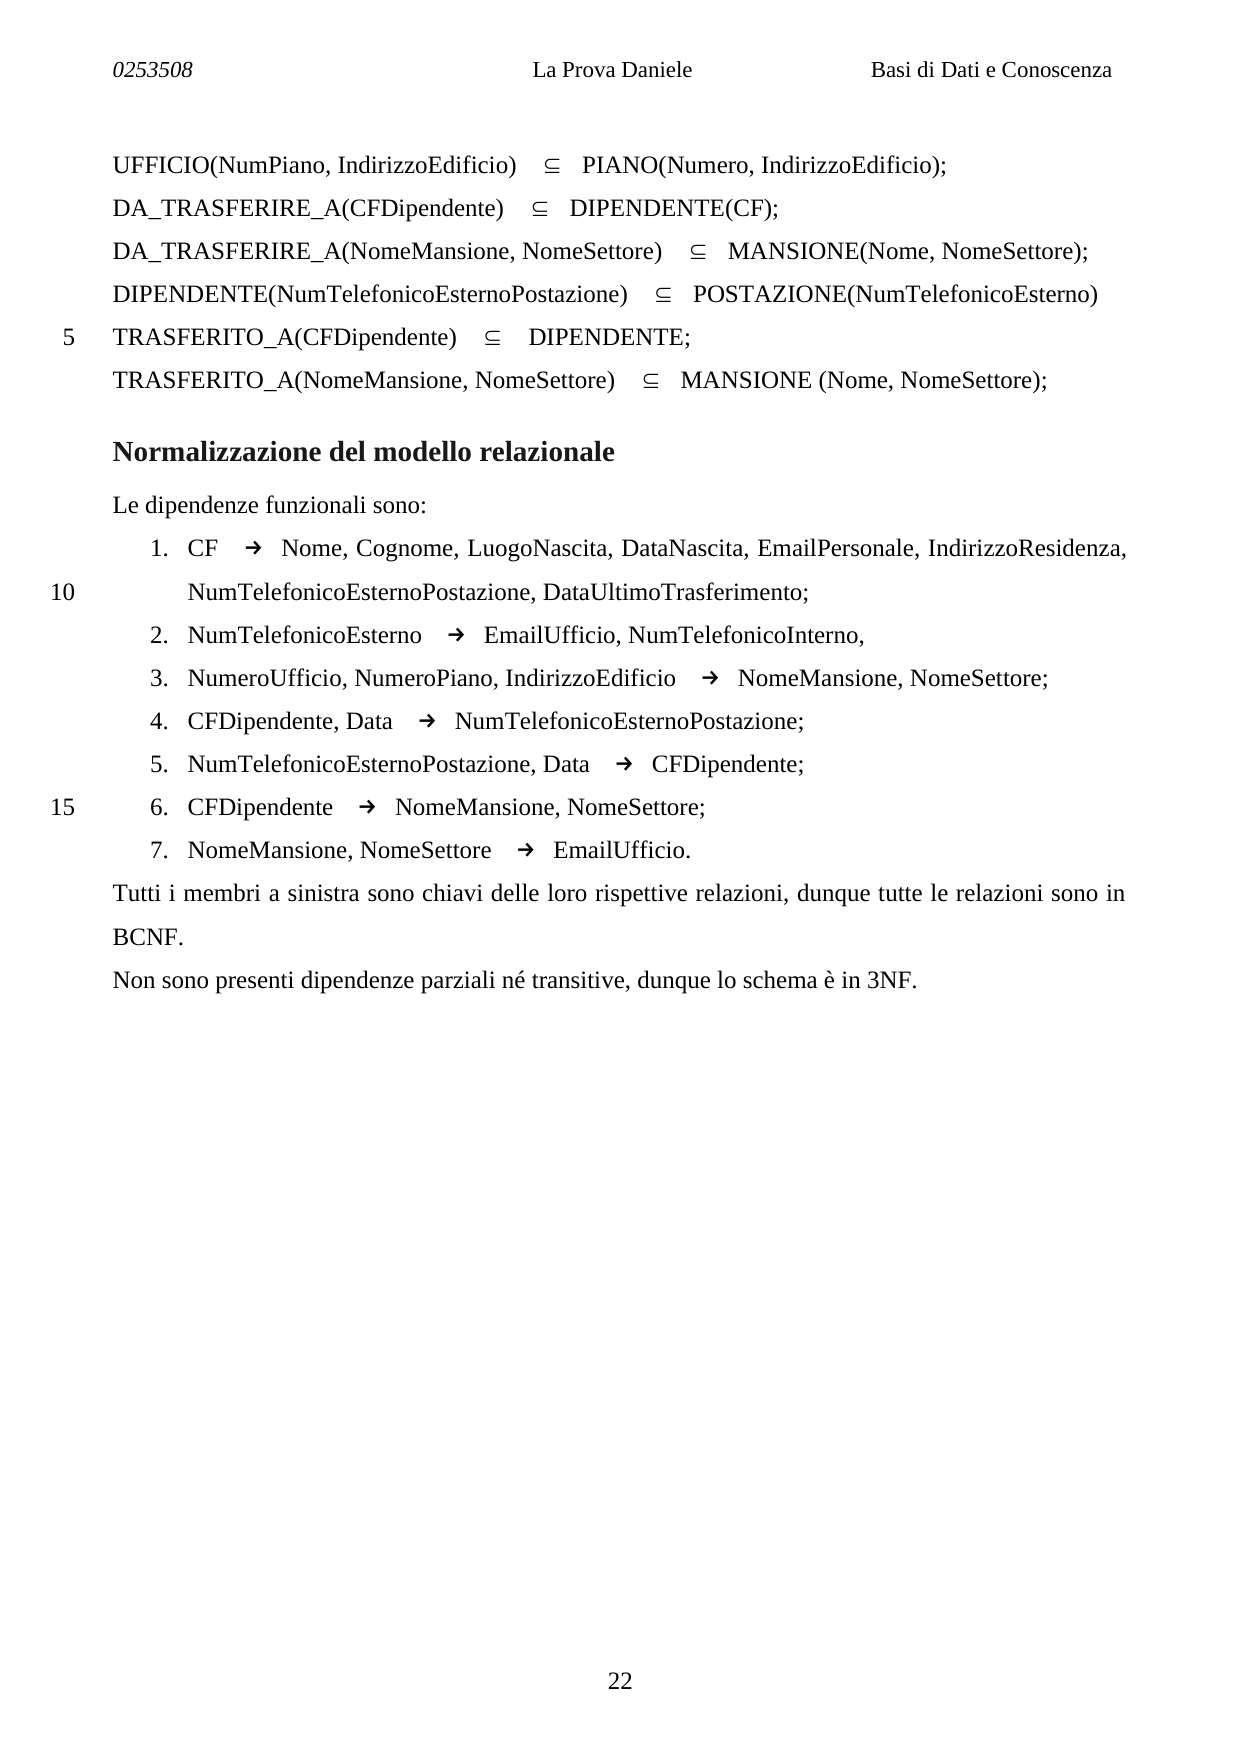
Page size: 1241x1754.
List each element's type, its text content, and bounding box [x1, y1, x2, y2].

text DA_TRASFERIRE_A(NomeMansione, NomeSettore) MANSIONE(Nome, NomeSettore); [112, 236, 1128, 265]
list NumTelefonicoEsterno EmailUfficio, NumTelefonicoInterno, [150, 620, 1128, 648]
text Non sono presenti dipendenze parziali né transitive, dunque lo schema è in 3NF. [112, 965, 1128, 993]
list NomeMansione, NomeSettore EmailUfficio. [150, 835, 1128, 864]
list CF Nome, Cognome, LuogoNascita, DataNascita, EmailPersonale, IndirizzoResidenza, NumTelefonicoEsternoPostazione, DataUltimoTrasferimento; [150, 533, 1128, 605]
subtitle Normalizzazione del modello relazionale [112, 434, 1128, 467]
text DA_TRASFERIRE_A(CFDipendente) DIPENDENTE(CF); [112, 193, 1128, 222]
text TRASFERITO_A(NomeMansione, NomeSettore) MANSIONE (Nome, NomeSettore); [112, 366, 1128, 394]
text Tutti i membri a sinistra sono chiavi delle loro rispettive relazioni, dunque tutte le relazioni sono in BCNF. [112, 878, 1128, 950]
text Le dipendenze funzionali sono: [112, 490, 1128, 519]
text TRASFERITO_A(CFDipendente) DIPENDENTE; [112, 322, 1128, 351]
text UFFICIO(NumPiano, IndirizzoEdificio) PIANO(Numero, IndirizzoEdificio); [112, 150, 1128, 179]
list NumTelefonicoEsternoPostazione, Data CFDipendente; [150, 749, 1128, 778]
text DIPENDENTE(NumTelefonicoEsternoPostazione) POSTAZIONE(NumTelefonicoEsterno) [112, 279, 1128, 308]
list NumeroUfficio, NumeroPiano, IndirizzoEdificio NomeMansione, NomeSettore; [150, 663, 1128, 692]
list CFDipendente, Data NumTelefonicoEsternoPostazione; [150, 706, 1128, 735]
list CFDipendente NomeMansione, NomeSettore; [150, 792, 1128, 821]
